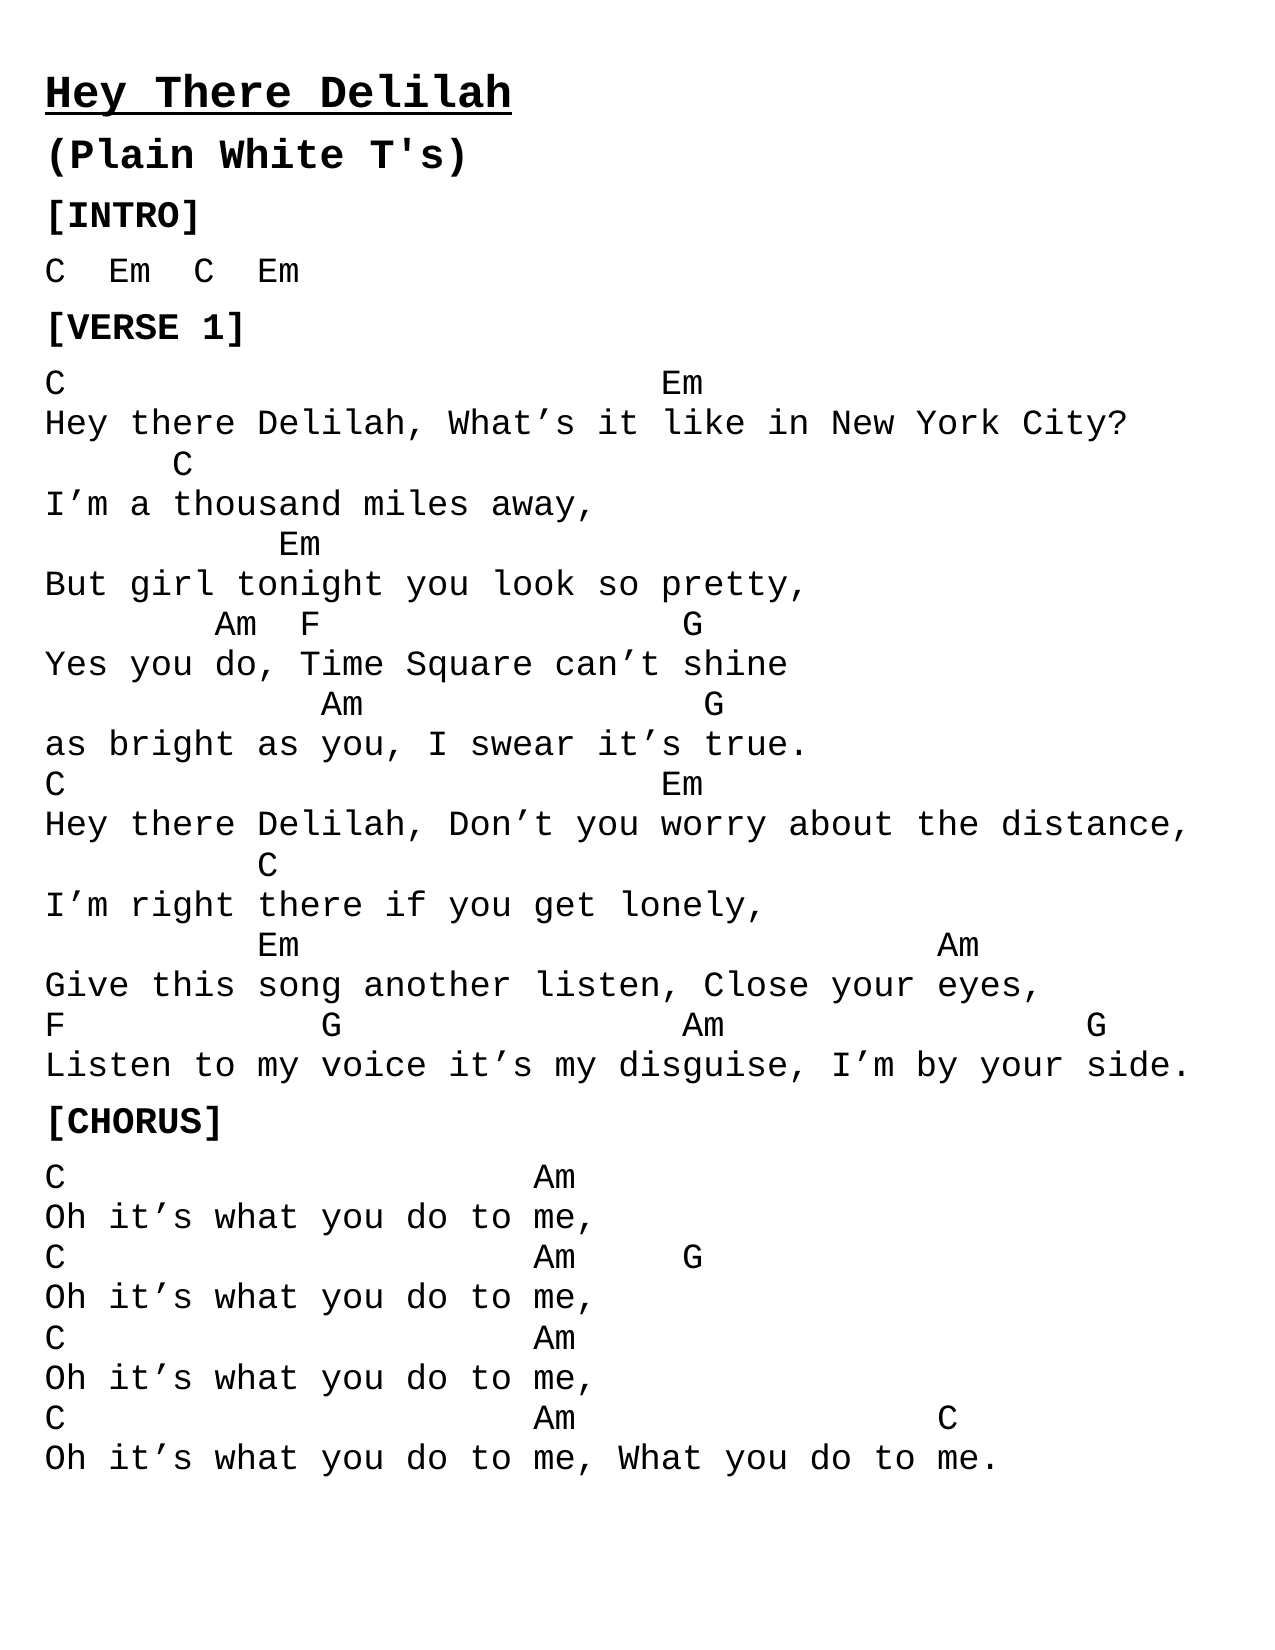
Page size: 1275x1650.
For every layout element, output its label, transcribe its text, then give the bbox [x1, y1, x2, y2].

text C Am G [44, 1239, 1231, 1279]
text C Am [44, 1319, 1231, 1360]
text Em Am [44, 927, 1231, 967]
subtitle Hey There Delilah [44, 69, 1231, 121]
text as bright as you, I swear it’s true. [44, 726, 1231, 766]
text But girl tonight you look so pretty, [44, 566, 1231, 606]
text Am F G [44, 606, 1231, 646]
text Yes you do, Time Square can’t shine [44, 646, 1231, 686]
text C Am [44, 1159, 1231, 1199]
text Em [44, 526, 1231, 566]
text Listen to my voice it’s my disguise, I’m by your side. [44, 1047, 1231, 1087]
text I’m right there if you get lonely, [44, 887, 1231, 927]
text Am G [44, 686, 1231, 726]
text C [44, 846, 1231, 887]
text C Am C [44, 1400, 1231, 1440]
subtitle [CHORUS] [44, 1102, 1231, 1144]
text Hey there Delilah, What’s it like in New York City? [44, 405, 1231, 445]
text C Em C Em [44, 253, 1231, 293]
text C Em [44, 365, 1231, 405]
text Give this song another listen, Close your eyes, [44, 967, 1231, 1007]
text Oh it’s what you do to me, [44, 1360, 1231, 1400]
text C [44, 445, 1231, 486]
subtitle (Plain White T's) [44, 134, 1231, 181]
text Hey there Delilah, Don’t you worry about the distance, [44, 806, 1231, 846]
text I’m a thousand miles away, [44, 486, 1231, 526]
text F G Am G [44, 1007, 1231, 1047]
subtitle [VERSE 1] [44, 308, 1231, 350]
subtitle [INTRO] [44, 196, 1231, 238]
text Oh it’s what you do to me, What you do to me. [44, 1440, 1231, 1480]
text Oh it’s what you do to me, [44, 1279, 1231, 1319]
text C Em [44, 766, 1231, 806]
text Oh it’s what you do to me, [44, 1199, 1231, 1239]
